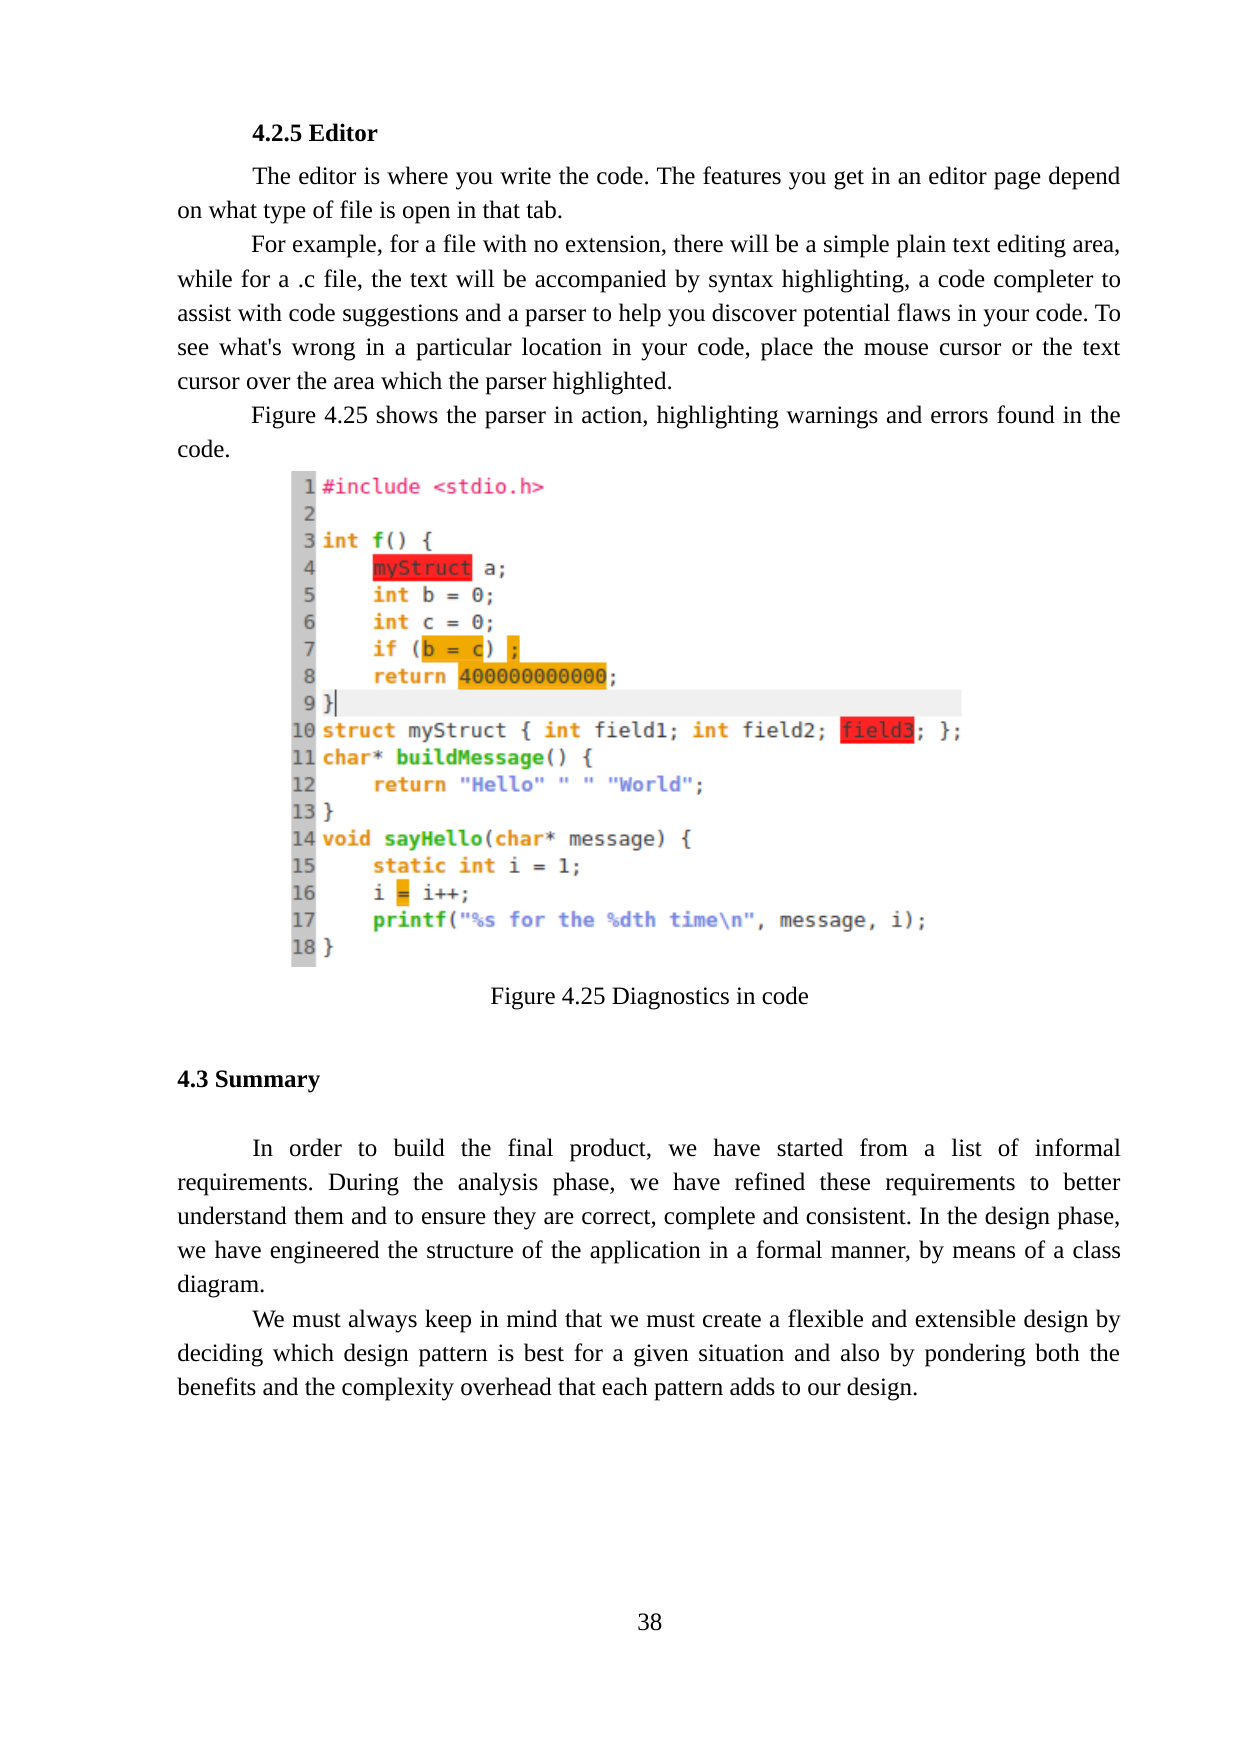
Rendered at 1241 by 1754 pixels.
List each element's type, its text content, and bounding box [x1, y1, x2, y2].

text For example, for a file with no extension, there will be a simple plain text editing area, while for a .c file, the text will be accompanied by syntax highlighting, a code completer to assist with code suggestions and a parser to help you discover potential flaws in your code. To see what's wrong in a particular location in your code, place the mouse cursor or the text cursor over the area which the parser highlighted. [177, 229, 1122, 395]
text Figure 4.25 shows the parser in action, highlighting warnings and errors found in the code. [177, 400, 1122, 463]
subtitle 4.2.5 Editor [177, 118, 1122, 147]
text In order to build the final product, we have started from a list of informal requirements. During the analysis phase, we have refined these requirements to better understand them and to ensure they are correct, complete and consistent. In the design phase, we have engineered the structure of the application in a formal manner, by means of a class diagram. [177, 1133, 1122, 1298]
subtitle 4.3 Summary [177, 1064, 1122, 1093]
text Figure 4.25 Diagnostics in code [177, 981, 1122, 1010]
text We must always keep in mind that we must create a flexible and extensible design by deciding which design pattern is best for a given situation and also by pondering both the benefits and the complexity overhead that each pattern adds to our design. [177, 1304, 1122, 1401]
picture [291, 471, 962, 967]
text The editor is where you write the code. The features you get in an editor page depend on what type of file is open in that tab. [177, 161, 1122, 224]
